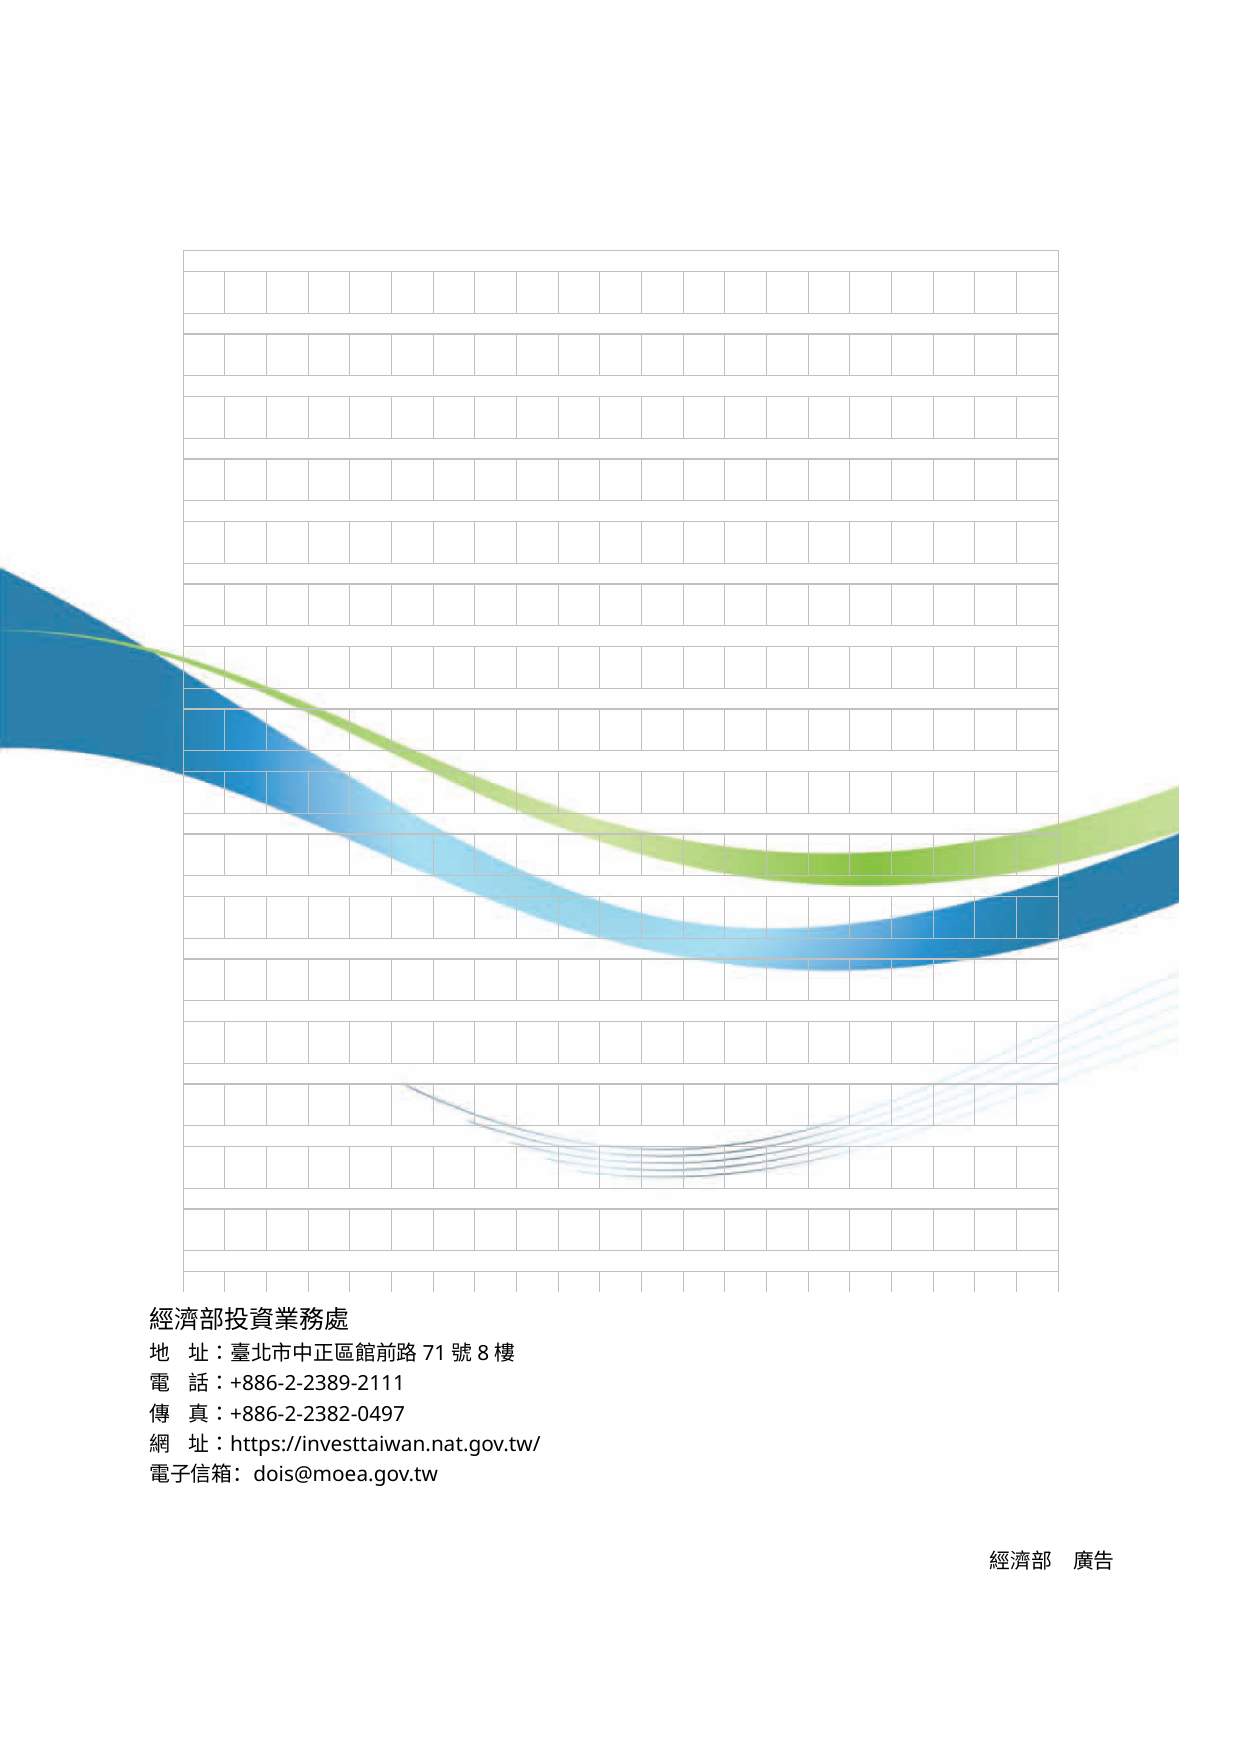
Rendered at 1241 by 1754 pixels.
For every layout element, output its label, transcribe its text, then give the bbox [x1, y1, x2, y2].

text 地 址：臺北市中正區館前路 71 號 8 樓 [149, 1336, 1114, 1366]
text 經濟部 廣告 [149, 1544, 1114, 1575]
text 傳 真：+886-2-2382-0497 [149, 1397, 1114, 1427]
text 電 話：+886-2-2389-2111 [149, 1366, 1114, 1397]
text 經濟部投資業務處 [149, 1300, 1114, 1336]
text 電子信箱：dois@moea.gov.tw [149, 1457, 1114, 1488]
picture [0, 0, 1179, 1754]
text 網 址：https://investtaiwan.nat.gov.tw/ [149, 1427, 1114, 1457]
